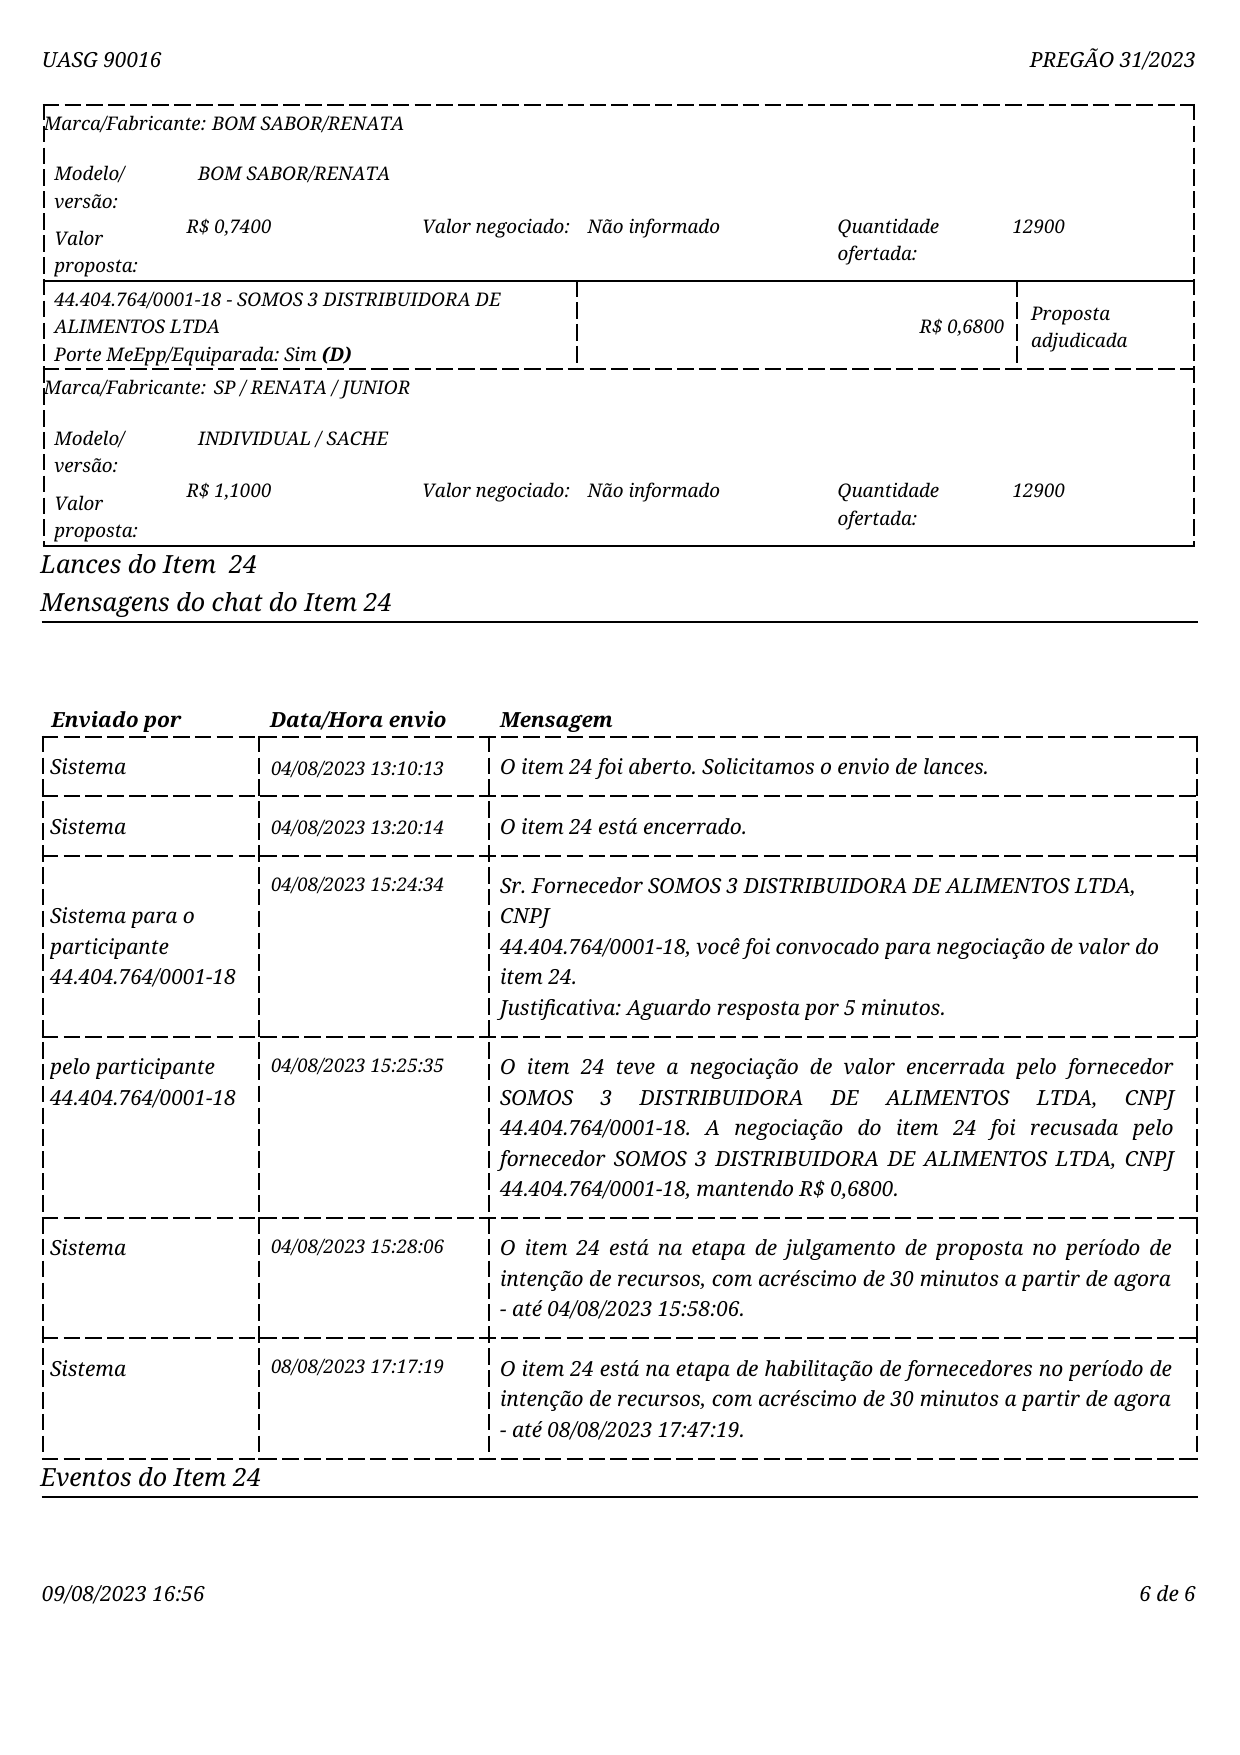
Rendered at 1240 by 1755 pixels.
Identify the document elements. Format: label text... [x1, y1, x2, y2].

table_header 04/08/2023 13:10:13 [259, 736, 488, 795]
table_cell O item 24 está na etapa de julgamento de proposta no período de intenção de recursos, com acréscimo de 30 minutos a partir de agora - até 04/08/2023 15:58:06. [489, 1217, 1197, 1337]
table_cell Sistema [43, 1337, 259, 1457]
table_cell Sistema [43, 795, 259, 854]
text Mensagens do chat do Item 24 [40, 584, 1198, 618]
table_cell Não informado [577, 207, 837, 280]
table_cell [577, 368, 837, 421]
table_header O item 24 foi aberto. Solicitamos o envio de lances. [489, 736, 1197, 795]
table_cell R$ 0,7400 Valor negociado: [186, 207, 577, 280]
table_cell O item 24 está na etapa de habilitação de fornecedores no período de intenção de recursos, com acréscimo de 30 minutos a partir de agora - até 08/08/2023 17:47:19. [489, 1337, 1197, 1457]
table_cell 04/08/2023 15:25:35 [259, 1036, 488, 1217]
table_cell Sr. Fornecedor SOMOS 3 DISTRIBUIDORA DE ALIMENTOS LTDA, CNPJ 44.404.764/0001-18, você foi convocado para negociação de valor do item 24. Justificativa: Aguardo resposta por 5 minutos. [489, 855, 1197, 1036]
text Lances do Item 24 [40, 547, 1198, 581]
table_cell Proposta adjudicada [1017, 282, 1194, 368]
table_cell [838, 421, 1194, 472]
table_cell Modelo/versão: Valor proposta: [44, 421, 186, 544]
table_cell INDIVIDUAL / SACHE [186, 421, 577, 472]
table_header Sistema [43, 736, 259, 795]
table_cell [838, 156, 1194, 207]
table_cell BOM SABOR/RENATA [186, 156, 577, 207]
table_cell [577, 156, 837, 207]
table_cell Modelo/versão: Valor proposta: [44, 156, 186, 280]
table_cell 04/08/2023 15:28:06 [259, 1217, 488, 1337]
table_cell [577, 282, 837, 368]
table_cell [577, 421, 837, 472]
table_cell Não informado [577, 472, 837, 544]
table_cell Marca/Fabricante: SP / RENATA / JUNIOR [44, 368, 577, 421]
text Enviado por Data/Hora envio Mensagem [42, 705, 1198, 734]
text Eventos do Item 24 [40, 1459, 1198, 1494]
table_cell 44.404.764/0001-18 - SOMOS 3 DISTRIBUIDORA DE ALIMENTOS LTDA Porte MeEpp/Equiparada: Sim (D) [44, 282, 577, 368]
table_cell 04/08/2023 13:20:14 [259, 795, 488, 854]
table_cell Quantidade ofertada: [838, 207, 1002, 280]
table_cell 04/08/2023 15:24:34 [259, 855, 488, 1036]
table_cell [577, 104, 837, 156]
table_cell O item 24 teve a negociação de valor encerrada pelo fornecedor SOMOS 3 DISTRIBUIDORA DE ALIMENTOS LTDA, CNPJ 44.404.764/0001-18. A negociação do item 24 foi recusada pelo fornecedor SOMOS 3 DISTRIBUIDORA DE ALIMENTOS LTDA, CNPJ 44.404.764/0001-18, mantendo R$ 0,6800. [489, 1036, 1197, 1217]
table_cell pelo participante 44.404.764/0001-18 [43, 1036, 259, 1217]
table_cell R$ 0,6800 [838, 282, 1017, 368]
table_cell Sistema para o participante 44.404.764/0001-18 [43, 855, 259, 1036]
table_cell 12900 [1002, 207, 1194, 280]
table_cell O item 24 está encerrado. [489, 795, 1197, 854]
table_cell 08/08/2023 17:17:19 [259, 1337, 488, 1457]
table_cell Sistema [43, 1217, 259, 1337]
table_cell [838, 368, 1194, 421]
table_cell Quantidade ofertada: [838, 472, 1002, 544]
table_cell 12900 [1002, 472, 1194, 544]
table_cell R$ 1,1000 Valor negociado: [186, 472, 577, 544]
table_cell Marca/Fabricante: BOM SABOR/RENATA [44, 104, 577, 156]
table_cell [838, 104, 1194, 156]
